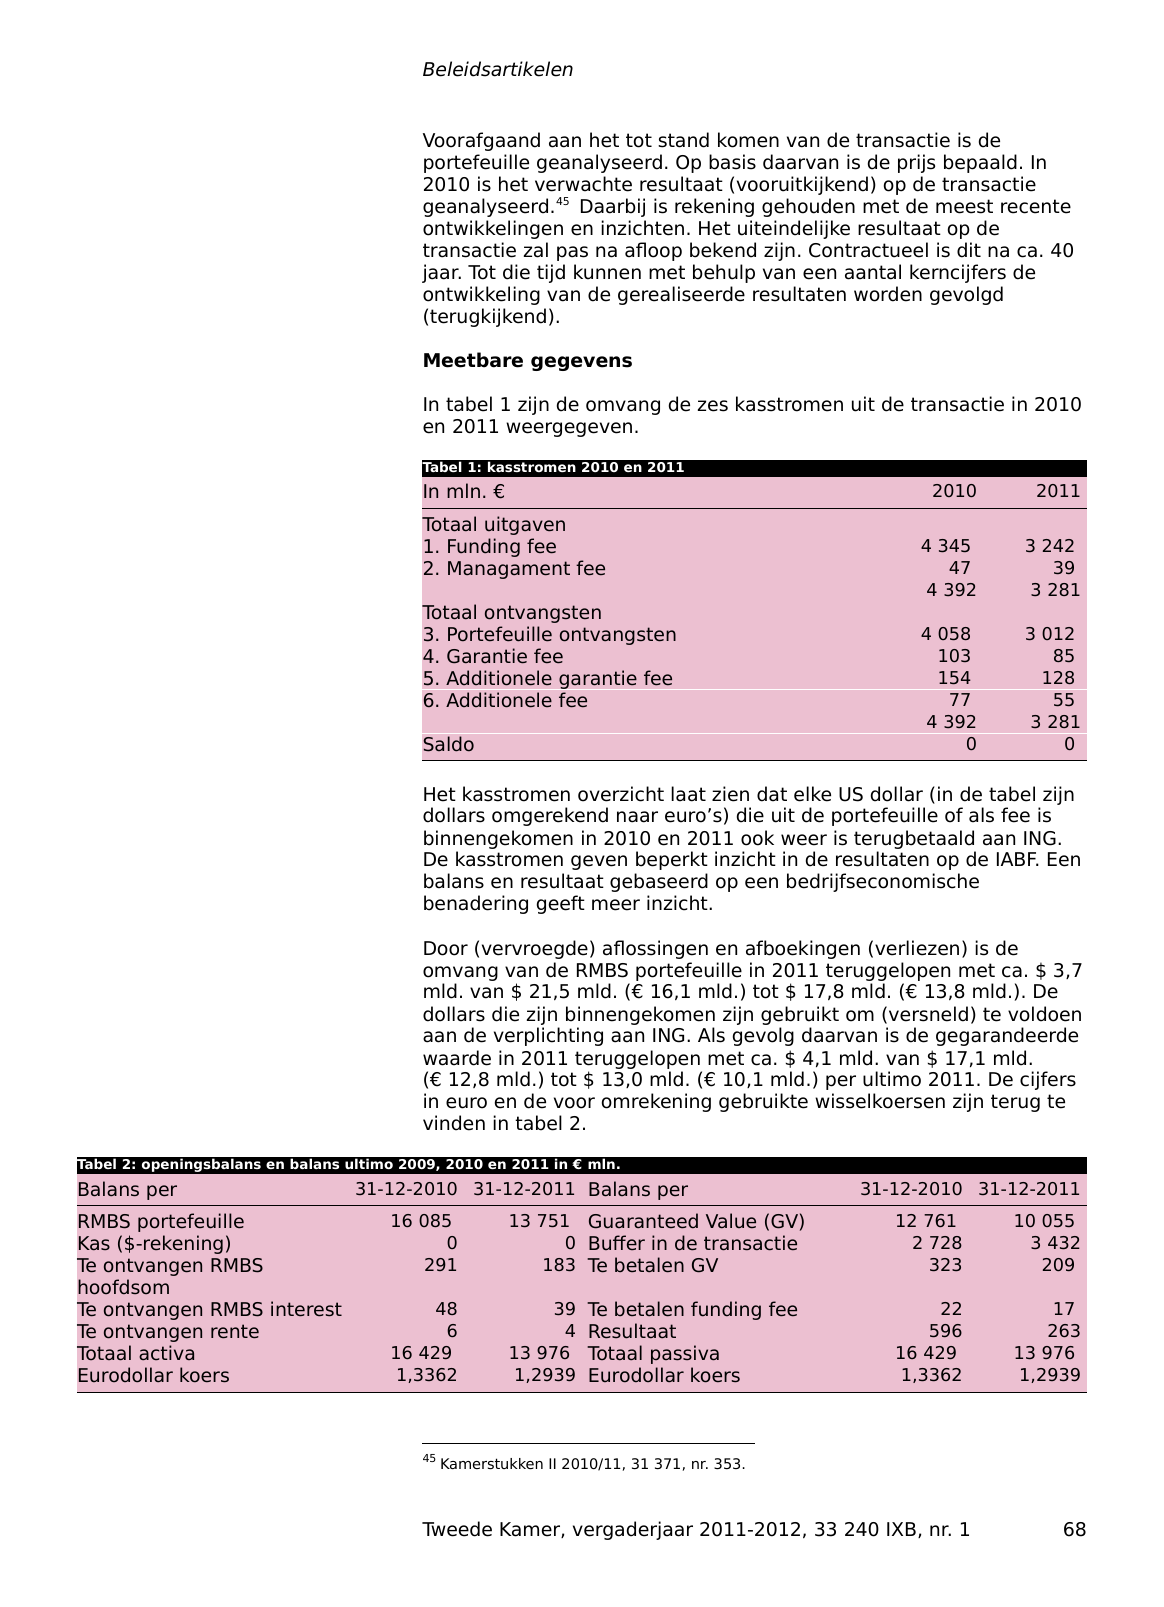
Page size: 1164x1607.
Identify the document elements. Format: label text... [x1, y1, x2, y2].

table_cell 1,2939 [969, 1365, 1087, 1392]
text Voorafgaand aan het tot stand komen van de transactie is de portefeuille geanalyseerd. Op basis daarvan is de prijs bepaald. In 2010 is het verwachte resultaat (vooruitkijkend) op de transactie geanalyseerd. Daarbij is rekening gehouden met de meest recente ontwikkelingen en inzichten. Het uiteindelijke resultaat op de transactie zal pas na afloop bekend zijn. Contractueel is dit na ca. 40 jaar. Tot die tijd kunnen met behulp van een aantal kerncijfers de ontwikkeling van de gerealiseerde resultaten worden gevolgd (terugkijkend). [422, 130, 1087, 328]
table_cell 2 728 [850, 1233, 968, 1255]
table_cell Te betalen funding fee [582, 1299, 850, 1321]
table_cell 13 751 [464, 1206, 582, 1233]
table_cell 47 [879, 558, 983, 580]
table_cell 3 281 [983, 580, 1087, 602]
table_cell 4. Garantie fee [422, 646, 879, 668]
text Door (vervroegde) aflossingen en afboekingen (verliezen) is de omvang van de RMBS portefeuille in 2011 teruggelopen met ca. $ 3,7 mld. van $ 21,5 mld. (€ 16,1 mld.) tot $ 17,8 mld. (€ 13,8 mld.). De dollars die zijn binnengekomen zijn gebruikt om (versneld) te voldoen aan de verplichting aan ING. Als gevolg daarvan is de gegarandeerde waarde in 2011 teruggelopen met ca. $ 4,1 mld. van $ 17,1 mld. (€ 12,8 mld.) tot $ 13,0 mld. (€ 10,1 mld.) per ultimo 2011. De cijfers in euro en de voor omrekening gebruikte wisselkoersen zijn terug te vinden in tabel 2. [422, 937, 1087, 1135]
table_header Tabel 2: openingsbalans en balans ultimo 2009, 2010 en 2011 in € mln. [77, 1157, 1087, 1173]
table_cell 85 [983, 646, 1087, 668]
table_cell 2011 [983, 477, 1087, 508]
table_cell 3 242 [983, 536, 1087, 558]
table_cell 77 [879, 690, 983, 712]
table_cell 0 [983, 734, 1087, 760]
table_cell 2010 [879, 477, 983, 508]
table_cell 0 [879, 734, 983, 760]
table_cell Resultaat [582, 1321, 850, 1343]
table_cell Te ontvangen RMBS interest [77, 1299, 345, 1321]
table_cell 16 429 [345, 1343, 463, 1365]
table_cell 48 [345, 1299, 463, 1321]
table_cell 0 [345, 1233, 463, 1255]
table_cell Guaranteed Value (GV) [582, 1206, 850, 1233]
table_cell 183 [464, 1255, 582, 1299]
table_cell [422, 712, 879, 733]
table_cell 3 281 [983, 712, 1087, 733]
table_cell 4 345 [879, 536, 983, 558]
text Kamerstukken II 2010/11, 31 371, nr. 353. [422, 1452, 1087, 1474]
table_cell 5. Additionele garantie fee [422, 668, 879, 689]
table_cell Balans per [77, 1174, 345, 1205]
table_cell 103 [879, 646, 983, 668]
table_header Tabel 1: kasstromen 2010 en 2011 [422, 460, 1087, 476]
table_cell 13 976 [969, 1343, 1087, 1365]
table_cell 263 [969, 1321, 1087, 1343]
table_cell Eurodollar koers [77, 1365, 345, 1392]
table_cell Totaal activa [77, 1343, 345, 1365]
table_cell 13 976 [464, 1343, 582, 1365]
table_cell RMBS portefeuille [77, 1206, 345, 1233]
table_cell 1. Funding fee [422, 536, 879, 558]
table_cell 1,3362 [850, 1365, 968, 1392]
table_cell 3 012 [983, 624, 1087, 646]
table_cell 323 [850, 1255, 968, 1299]
table_cell [422, 580, 879, 602]
table_cell Eurodollar koers [582, 1365, 850, 1392]
table_cell 6. Additionele fee [422, 690, 879, 712]
table_cell 3 432 [969, 1233, 1087, 1255]
table_cell Totaal uitgaven [422, 509, 879, 536]
table_cell 2. Managament fee [422, 558, 879, 580]
table_cell Totaal ontvangsten [422, 602, 879, 624]
table_cell 16 429 [850, 1343, 968, 1365]
table_cell [879, 602, 983, 624]
table_cell 291 [345, 1255, 463, 1299]
table_cell 1,3362 [345, 1365, 463, 1392]
table_cell 3. Portefeuille ontvangsten [422, 624, 879, 646]
table_cell 0 [464, 1233, 582, 1255]
table_cell Buffer in de transactie [582, 1233, 850, 1255]
table_cell [983, 602, 1087, 624]
table_cell Kas ($-rekening) [77, 1233, 345, 1255]
table_cell 10 055 [969, 1206, 1087, 1233]
table_cell 128 [983, 668, 1087, 689]
table_cell 39 [464, 1299, 582, 1321]
table_cell 31-12-2010 [850, 1174, 968, 1205]
table_cell 596 [850, 1321, 968, 1343]
table_cell 22 [850, 1299, 968, 1321]
table_cell 31-12-2010 [345, 1174, 463, 1205]
table_cell 16 085 [345, 1206, 463, 1233]
table_cell In mln. € [422, 477, 879, 508]
table_cell [983, 509, 1087, 536]
table_cell 4 392 [879, 712, 983, 733]
table_cell 55 [983, 690, 1087, 712]
table_cell 4 058 [879, 624, 983, 646]
table_cell 12 761 [850, 1206, 968, 1233]
table_cell 17 [969, 1299, 1087, 1321]
table_cell Te ontvangen RMBS hoofdsom [77, 1255, 345, 1299]
table_cell 154 [879, 668, 983, 689]
table_cell 4 [464, 1321, 582, 1343]
table_cell [879, 509, 983, 536]
table_cell Te betalen GV [582, 1255, 850, 1299]
text In tabel 1 zijn de omvang de zes kasstromen uit de transactie in 2010 en 2011 weergegeven. [422, 394, 1087, 438]
table_cell 6 [345, 1321, 463, 1343]
text Het kasstromen overzicht laat zien dat elke US dollar (in de tabel zijn dollars omgerekend naar euro’s) die uit de portefeuille of als fee is binnengekomen in 2010 en 2011 ook weer is terugbetaald aan ING. De kasstromen geven beperkt inzicht in de resultaten op de IABF. Een balans en resultaat gebaseerd op een bedrijfseconomische benadering geeft meer inzicht. [422, 783, 1087, 915]
table_cell Balans per [582, 1174, 850, 1205]
table_cell 209 [969, 1255, 1087, 1299]
subtitle Meetbare gegevens [422, 350, 1087, 372]
table_cell 31-12-2011 [969, 1174, 1087, 1205]
table_cell Saldo [422, 734, 879, 760]
table_cell 4 392 [879, 580, 983, 602]
table_cell Te ontvangen rente [77, 1321, 345, 1343]
table_cell 1,2939 [464, 1365, 582, 1392]
table_cell 39 [983, 558, 1087, 580]
table_cell Totaal passiva [582, 1343, 850, 1365]
table_cell 31-12-2011 [464, 1174, 582, 1205]
